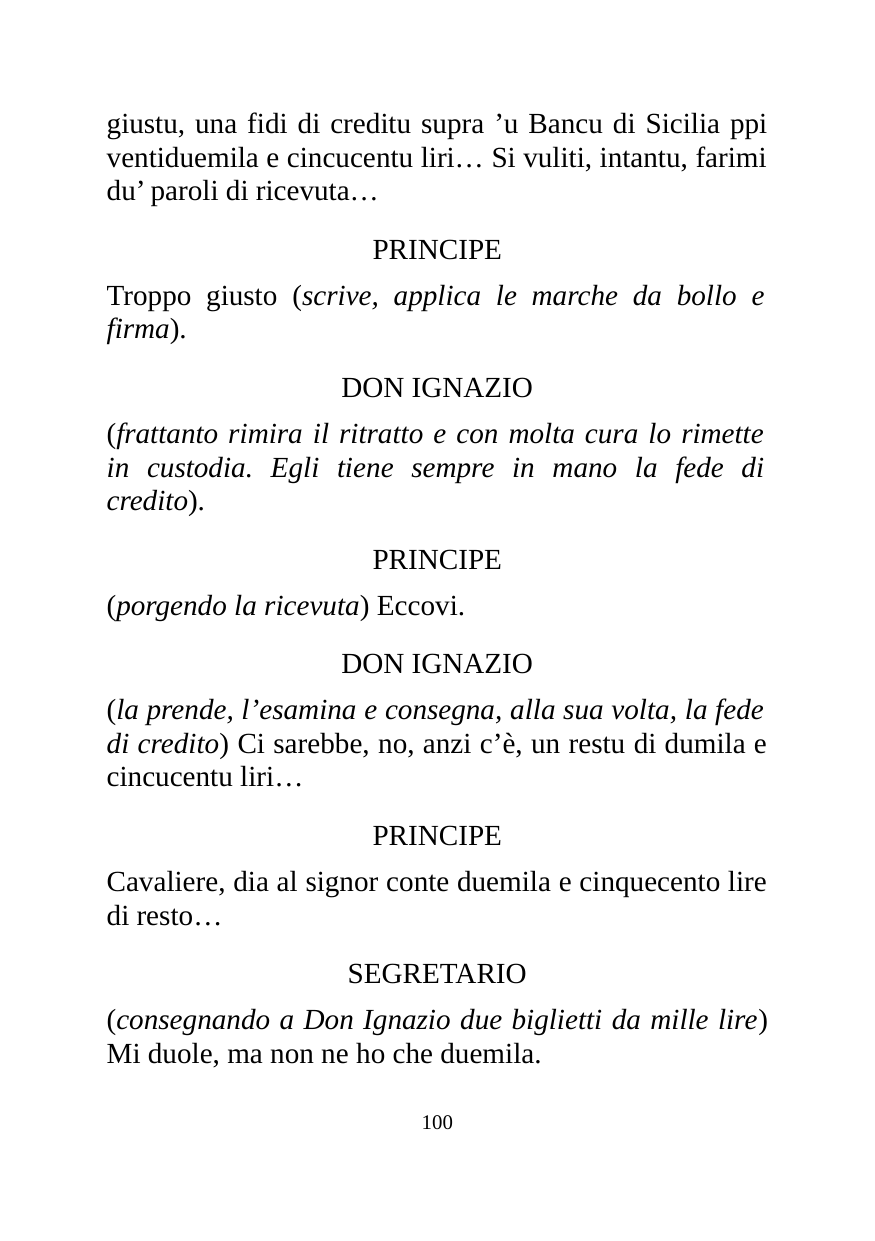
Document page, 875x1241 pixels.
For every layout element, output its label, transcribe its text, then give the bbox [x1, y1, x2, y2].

text PRINCIPE [106, 818, 768, 852]
text (porgendo la ricevuta) Eccovi. [106, 588, 768, 621]
text (frattanto rimira il ritratto e con molta cura lo rimette in custodia. Egli tiene sempre in mano la fede di credito). [106, 416, 768, 517]
text (consegnando a Don Ignazio due biglietti da mille lire) Mi duole, ma non ne ho che duemila. [106, 1002, 768, 1069]
text (la prende, l’esamina e consegna, alla sua volta, la fede di credito) Ci sarebbe, no, anzi c’è, un restu di dumila e cincucentu liri… [106, 692, 768, 793]
text PRINCIPE [106, 542, 768, 575]
text SEGRETARIO [106, 956, 768, 990]
text giustu, una fidi di creditu supra ’u Bancu di Sicilia ppi ventiduemila e cincucentu liri… Si vuliti, intantu, farimi du’ paroli di ricevuta… [106, 106, 768, 207]
text PRINCIPE [106, 232, 768, 266]
text DON IGNAZIO [106, 370, 768, 404]
text Cavaliere, dia al signor conte duemila e cinquecento lire di resto… [106, 864, 768, 931]
text DON IGNAZIO [106, 646, 768, 680]
text Troppo giusto (scrive, applica le marche da bollo e firma). [106, 278, 768, 345]
